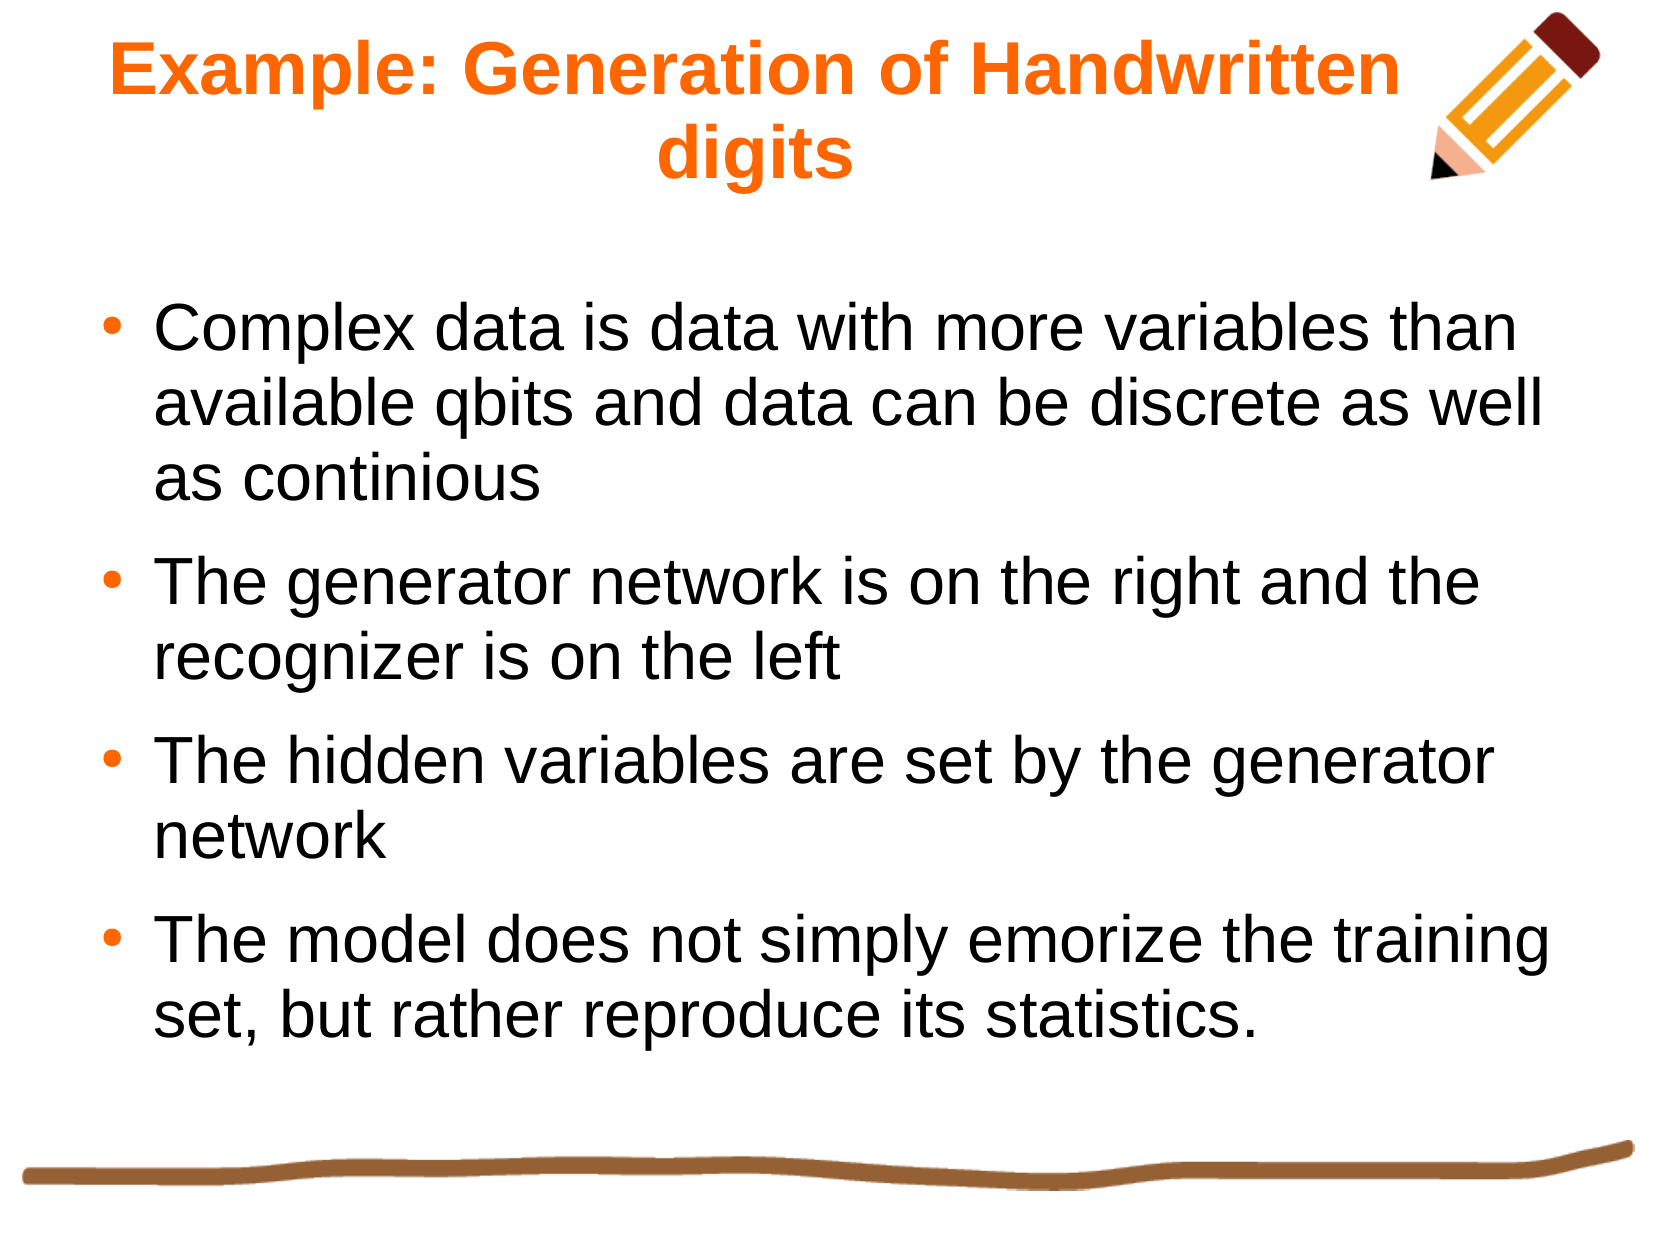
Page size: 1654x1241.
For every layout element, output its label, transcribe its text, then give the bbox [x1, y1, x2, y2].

title Example: Generation of Handwritten digits [82, 26, 1430, 195]
list Complex data is data with more variables than available qbits and data can be discrete as well as continious The generator network is on the right and the recognizer is on the left The hidden variables are set by the generator network The model does not simply emorize the training set, but rather reproduce its statistics. [82, 290, 1571, 1122]
picture [22, 1140, 1635, 1191]
picture [1430, 12, 1601, 181]
